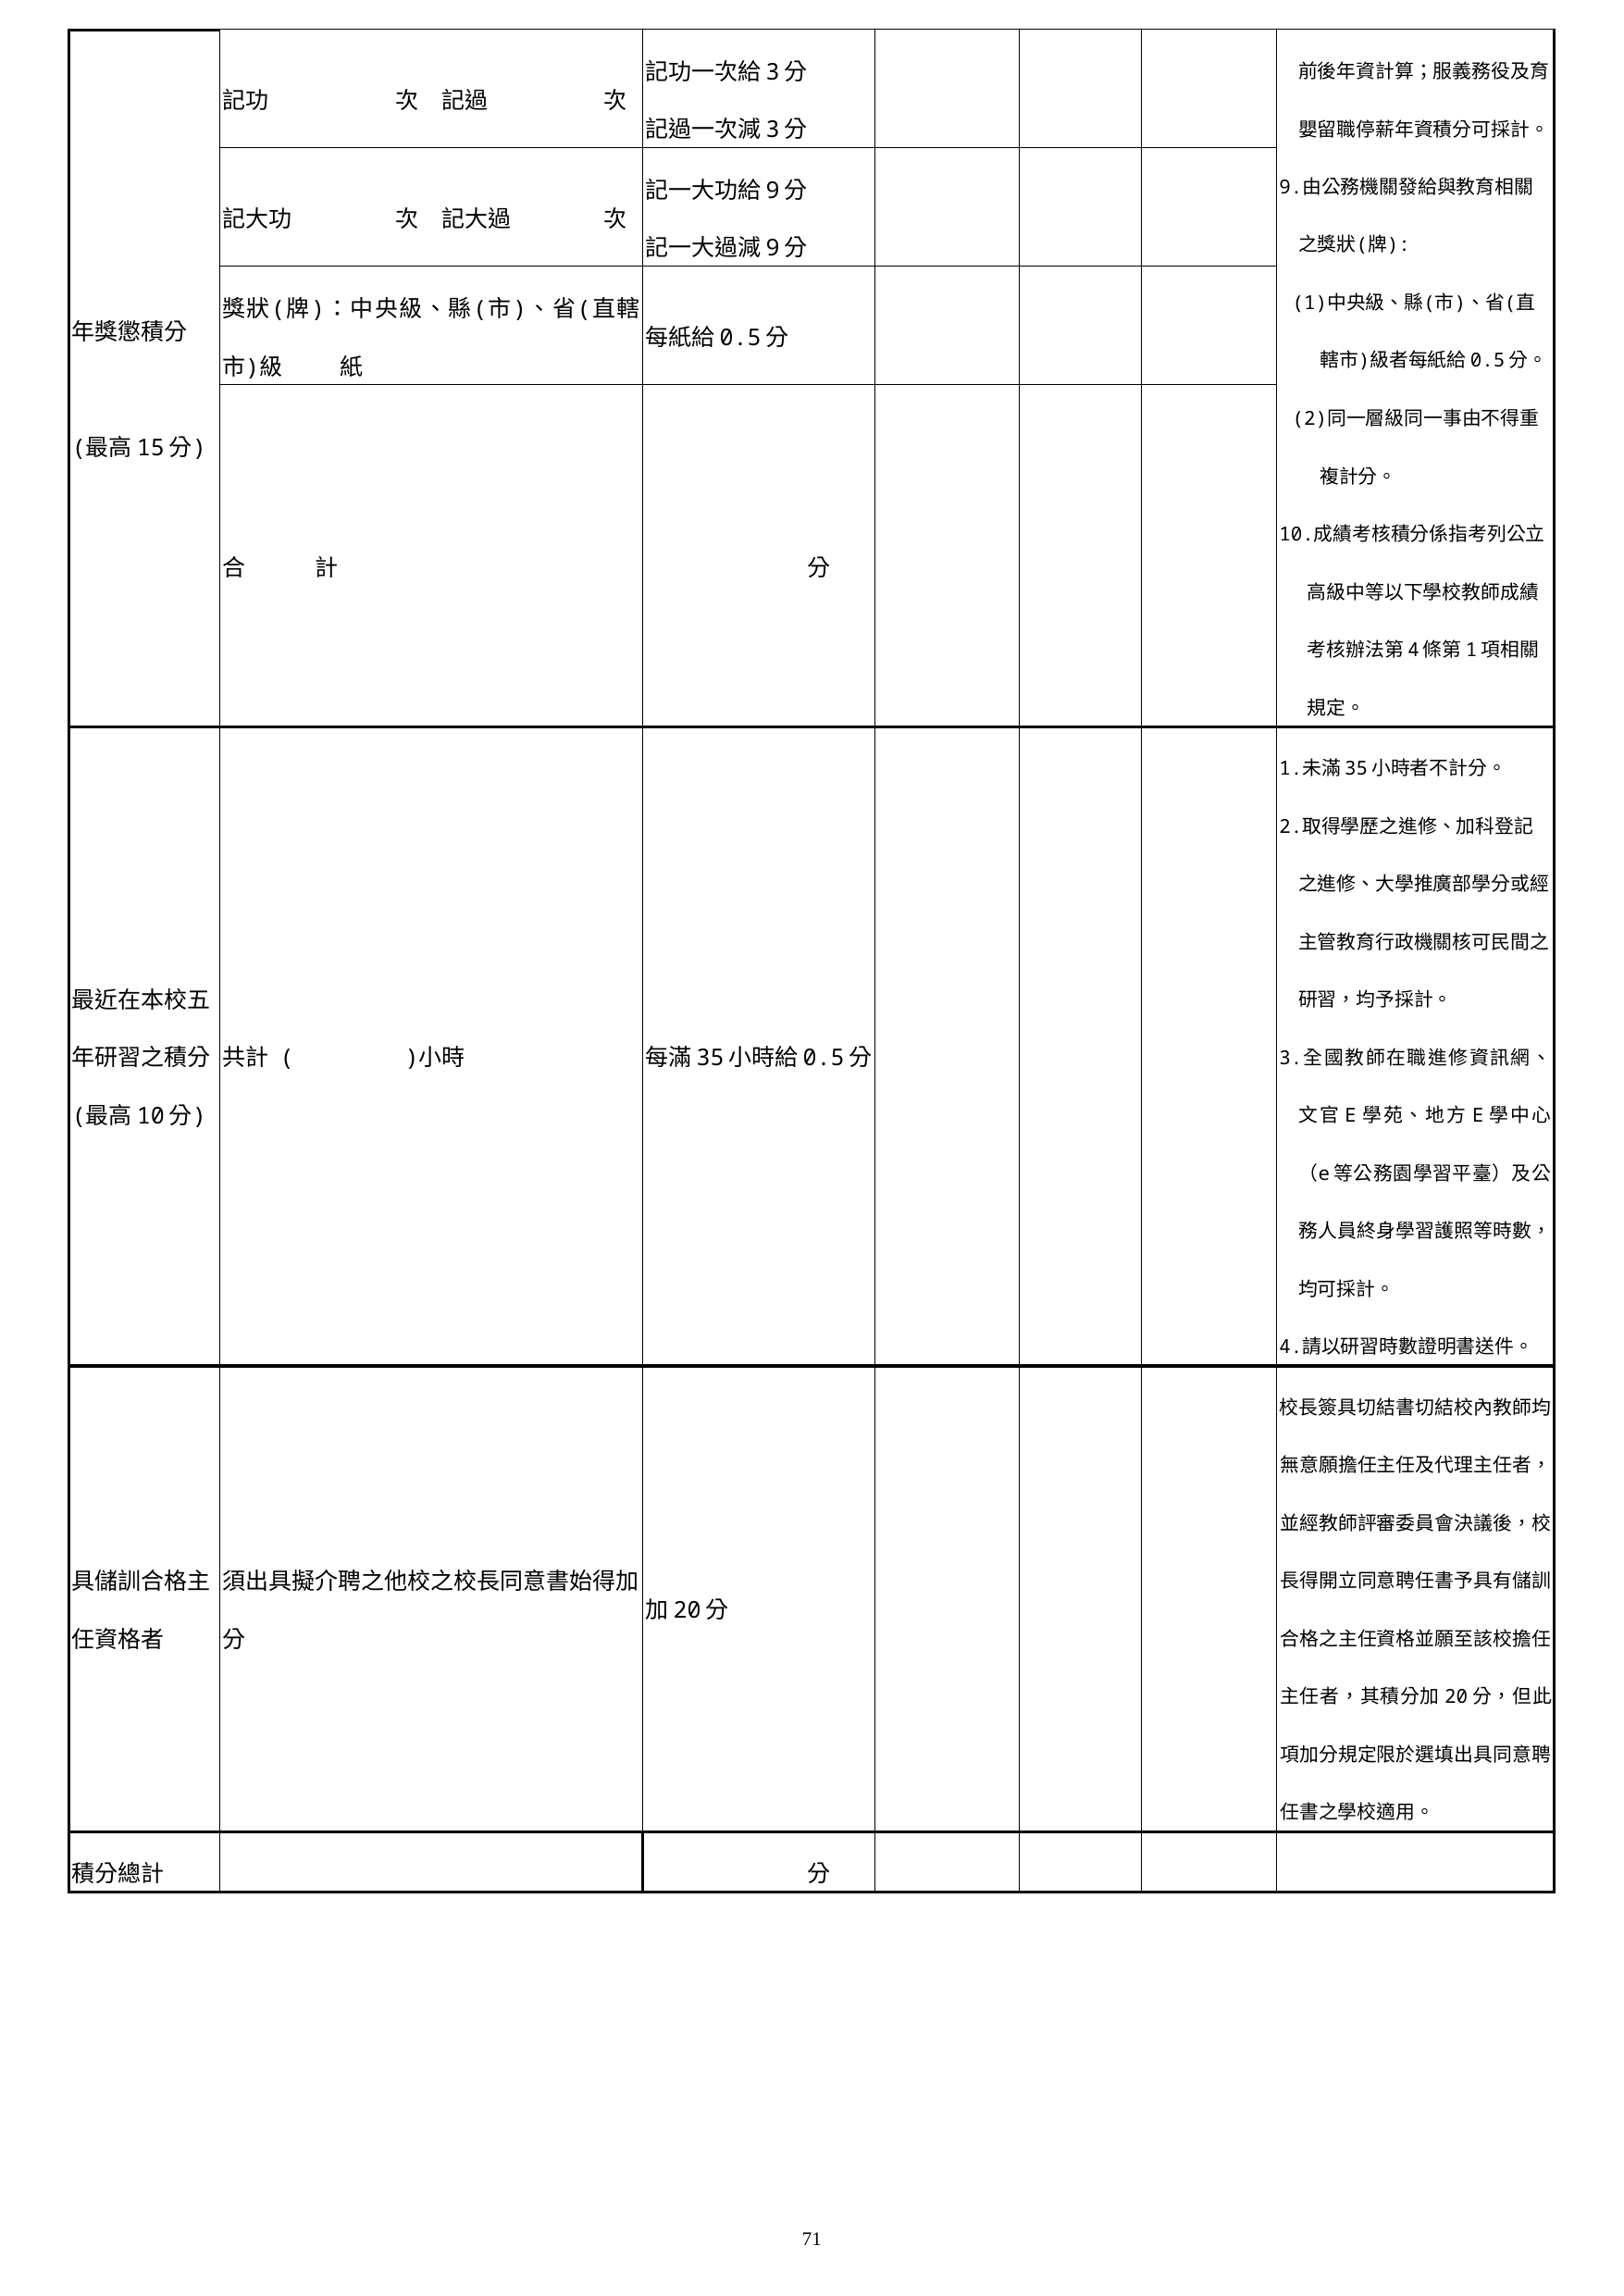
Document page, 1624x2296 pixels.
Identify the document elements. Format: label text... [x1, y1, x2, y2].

table_cell [1020, 30, 1141, 147]
table_cell [1142, 267, 1276, 384]
table_cell [875, 385, 1019, 726]
table_cell 分 [643, 385, 874, 726]
table_cell [1277, 1833, 1553, 1891]
table_cell [875, 30, 1019, 147]
table_cell 共計 ( )小時 [220, 728, 642, 1364]
table_cell 記大功 次 記大過 次 [220, 148, 642, 266]
table_cell [875, 1833, 1019, 1891]
table_cell 每紙給0.5分 [643, 267, 874, 384]
table_cell [1142, 30, 1276, 147]
table_cell [1142, 1833, 1276, 1891]
table_cell [875, 1368, 1019, 1830]
table_cell [1020, 148, 1141, 266]
table_cell 1.未滿35小時者不計分。 2.取得學歷之進修、加科登記之進修、大學推廣部學分或經主管教育行政機關核可民間之研習，均予採計。 3.全國教師在職進修資訊網、文官E學苑、地方E學中心（e等公務園學習平臺）及公務人員終身學習護照等時數，均可採計。 4.請以研習時數證明書送件。 [1277, 728, 1553, 1364]
table_cell [1142, 1368, 1276, 1830]
table_cell 獎狀(牌)：中央級、縣(市)、省(直轄市)級 紙 [220, 267, 642, 384]
table_cell 加20分 [643, 1368, 874, 1830]
table_cell [1142, 728, 1276, 1364]
table_cell 記功 次 記過 次 [220, 30, 642, 147]
table_cell [1142, 148, 1276, 266]
table_cell 須出具擬介聘之他校之校長同意書始得加分 [220, 1368, 642, 1830]
table_cell 合 計 [220, 385, 642, 726]
table_cell [220, 1833, 641, 1891]
table_cell 最近在本校五年研習之積分 (最高10分) [70, 728, 219, 1364]
table_cell [875, 728, 1019, 1364]
table_cell [1142, 385, 1276, 726]
table_cell 具儲訓合格主任資格者 [70, 1368, 219, 1830]
table_cell [875, 148, 1019, 266]
table_cell 校長簽具切結書切結校內教師均無意願擔任主任及代理主任者，並經教師評審委員會決議後，校長得開立同意聘任書予具有儲訓合格之主任資格並願至該校擔任主任者，其積分加20分，但此項加分規定限於選填出具同意聘任書之學校適用。 [1277, 1368, 1553, 1830]
table_cell 積分總計 [70, 1833, 219, 1891]
table_cell [1020, 1833, 1141, 1891]
table_cell [1020, 1368, 1141, 1830]
table_cell 記一大功給9分 記一大過減9分 [643, 148, 874, 266]
table_cell 前後年資計算；服義務役及育嬰留職停薪年資積分可採計。 9.由公務機關發給與教育相關之獎狀(牌): (1)中央級、縣(市)、省(直轄市)級者每紙給0.5分。 (2)同一層級同一事由不得重複計分。 10.成績考核積分係指考列公立高級中等以下學校教師成績考核辦法第4條第1項相關規定。 [1277, 30, 1553, 726]
table_cell 每滿35小時給0.5分 [643, 728, 874, 1364]
table_cell [1020, 267, 1141, 384]
table_cell [1020, 728, 1141, 1364]
table_cell 記功一次給3分 記過一次減3分 [643, 30, 874, 147]
table_cell 分 [644, 1833, 874, 1891]
table_cell 年獎懲積分 (最高15分) [70, 31, 219, 726]
table_cell [875, 267, 1019, 384]
table_cell [1020, 385, 1141, 726]
